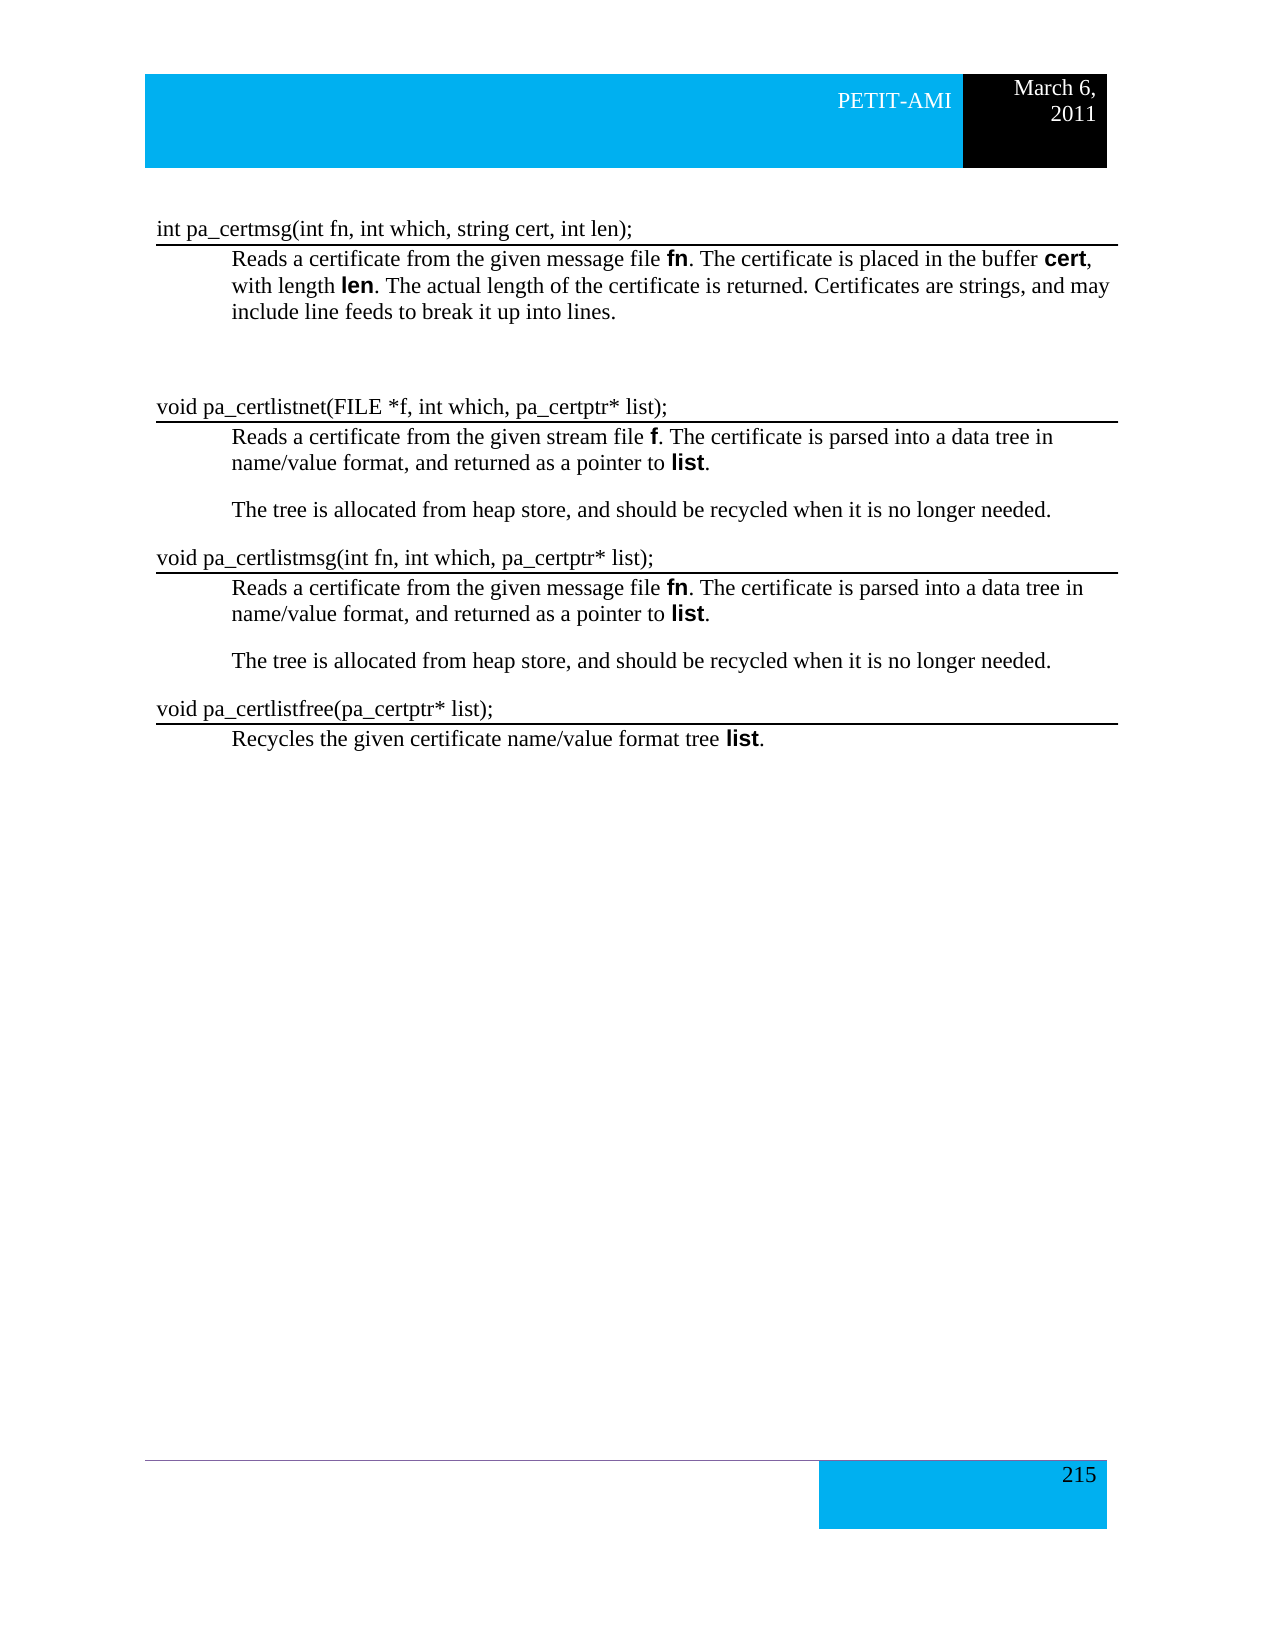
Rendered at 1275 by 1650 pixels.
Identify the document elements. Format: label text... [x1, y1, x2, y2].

text int pa_certmsg(int fn, int which, string cert, int len); [156, 215, 1118, 244]
text Reads a certificate from the given message file fn. The certificate is parsed into a data tree in name/value format, and returned as a pointer to list. [231, 574, 1118, 627]
text void pa_certlistmsg(int fn, int which, pa_certptr* list); [156, 544, 1118, 572]
text void pa_certlistnet(FILE *f, int which, pa_certptr* list); [156, 393, 1118, 421]
text The tree is allocated from heap store, and should be recycled when it is no longer needed. [231, 647, 1118, 674]
text void pa_certlistfree(pa_certptr* list); [156, 694, 1118, 723]
text The tree is allocated from heap store, and should be recycled when it is no longer needed. [231, 496, 1118, 523]
text Reads a certificate from the given message file fn. The certificate is placed in the buffer cert, with length len. The actual length of the certificate is returned. Certificates are strings, and may include line feeds to break it up into lines. [231, 246, 1118, 325]
text Reads a certificate from the given stream file f. The certificate is parsed into a data tree in name/value format, and returned as a pointer to list. [231, 423, 1118, 476]
text Recycles the given certificate name/value format tree list. [231, 725, 1118, 751]
